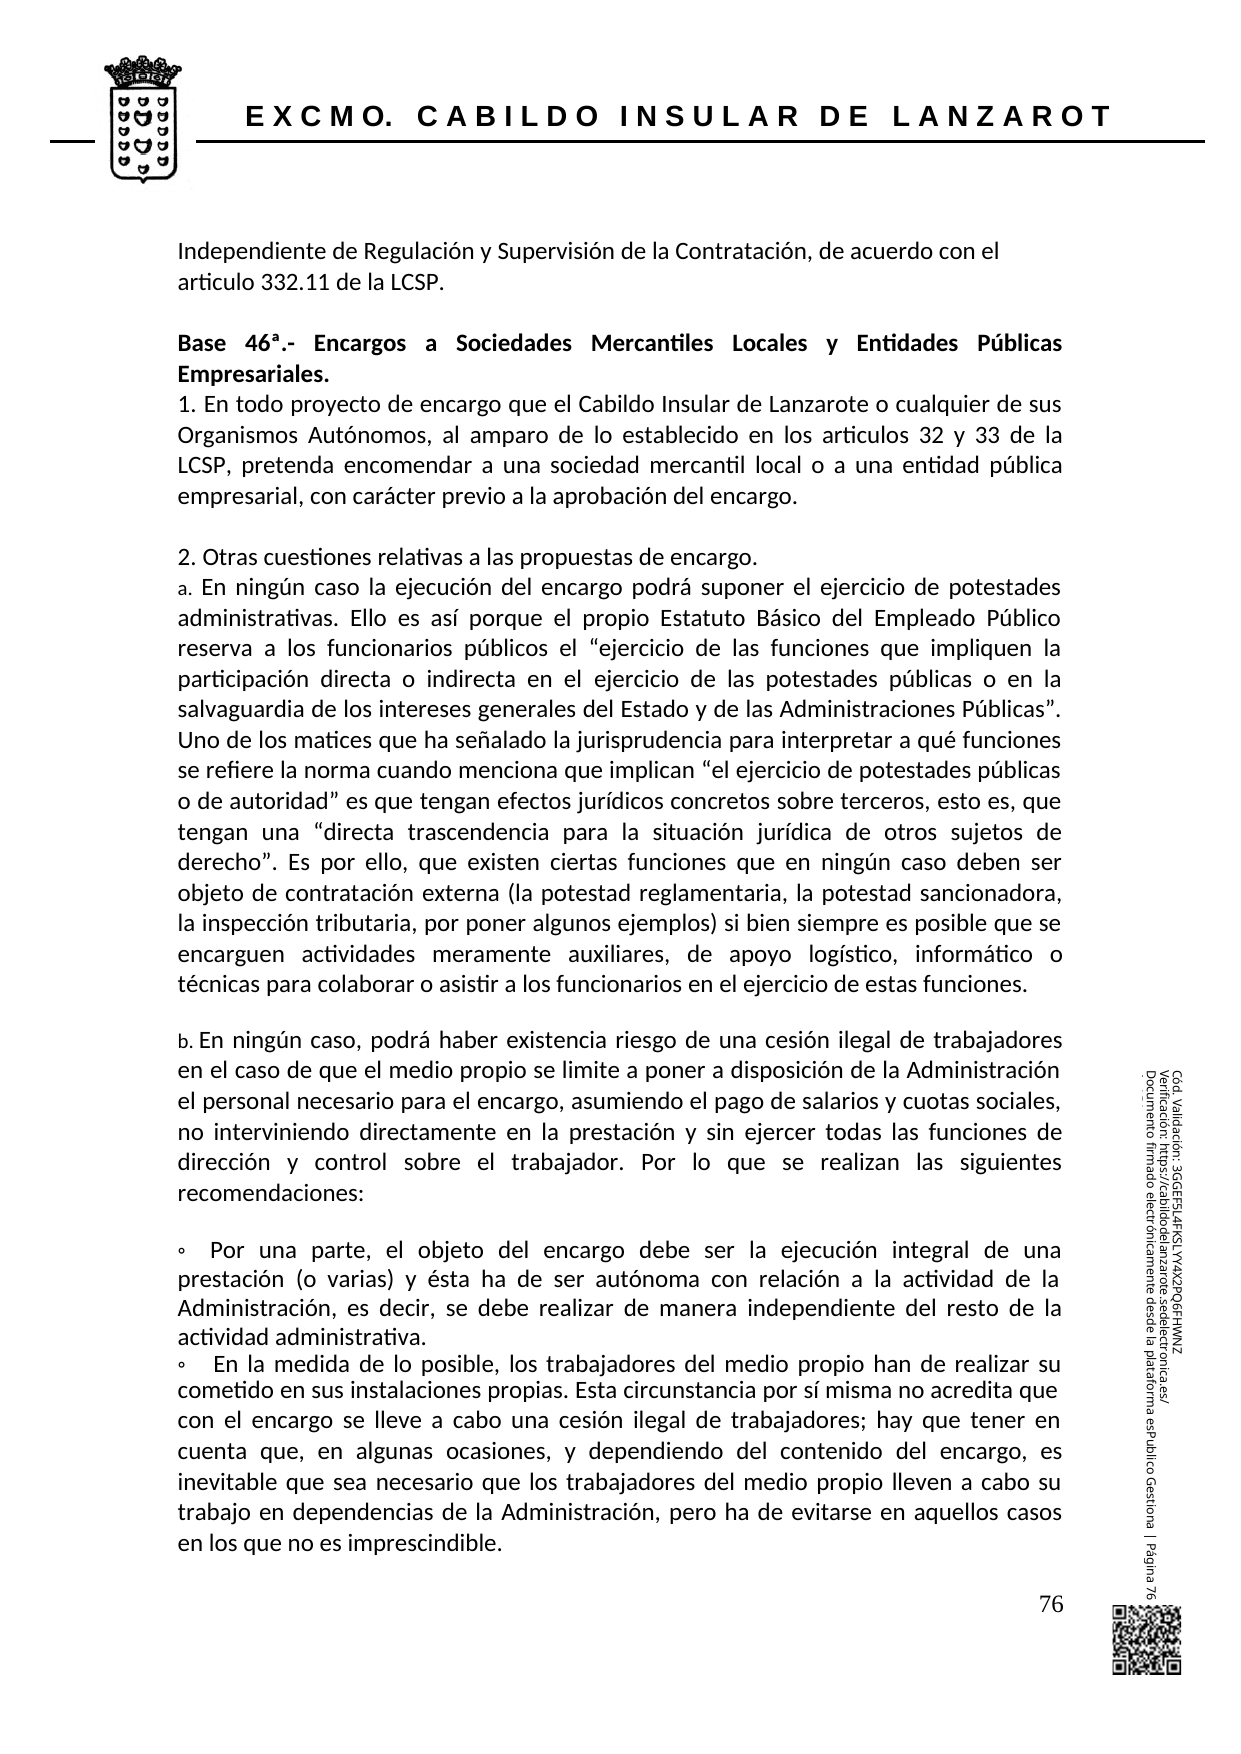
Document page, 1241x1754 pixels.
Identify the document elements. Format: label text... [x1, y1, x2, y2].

picture [1112, 1605, 1182, 1675]
list Por una parte, el objeto del encargo debe ser la ejecución integral de una prestación (o varias) y ésta ha de ser autónoma con relación a la actividad de la Administración, es decir, se debe realizar de manera independiente del resto de la actividad administrativa. [177, 1235, 1062, 1351]
text con el encargo se lleve a cabo una cesión ilegal de trabajadores; hay que tener en cuenta que, en algunas ocasiones, y dependiendo del contenido del encargo, es inevitable que sea necesario que los trabajadores del medio propio lleven a cabo su trabajo en dependencias de la Administración, pero ha de evitarse en aquellos casos en los que no es imprescindible. [177, 1404, 1062, 1557]
list En ningún caso, podrá haber existencia riesgo de una cesión ilegal de trabajadores en el caso de que el medio propio se limite a poner a disposición de la Administración el personal necesario para el encargo, asumiendo el pago de salarios y cuotas sociales, no interviniendo directamente en la prestación y sin ejercer todas las funciones de dirección y control sobre el trabajador. Por lo que se realizan las siguientes recomendaciones: [177, 1024, 1062, 1207]
picture [95, 39, 196, 193]
subtitle Base 46ª.- Encargos a Sociedades Mercantiles Locales y Entidades Públicas Empresariales. [177, 327, 1062, 388]
list Cód. Validación: 3GGEF5L4FKSLYY4X2PQ6FHWNZ [1171, 1070, 1184, 1611]
list Documento firmado electrónicamente desde la plataforma esPublico Gestiona | Página 76 de 151 [1143, 1070, 1158, 1605]
text Independiente de Regulación y Supervisión de la Contratación, de acuerdo con el articulo 332.11 de la LCSP. [177, 236, 1068, 297]
list En todo proyecto de encargo que el Cabildo Insular de Lanzarote o cualquier de sus Organismos Autónomos, al amparo de lo establecido en los articulos 32 y 33 de la LCSP, pretenda encomendar a una sociedad mercantil local o a una entidad pública empresarial, con carácter previo a la aprobación del encargo. [177, 388, 1063, 510]
list En la medida de lo posible, los trabajadores del medio propio han de realizar su cometido en sus instalaciones propias. Esta circunstancia por sí misma no acredita que [177, 1351, 1062, 1404]
text 76 [164, 1589, 1063, 1618]
list Otras cuestiones relativas a las propuestas de encargo. [177, 541, 1192, 571]
list Verificación: https://cabildodelanzarote.sedelectronica.es/ [1158, 1070, 1171, 1605]
list En ningún caso la ejecución del encargo podrá suponer el ejercicio de potestades administrativas. Ello es así porque el propio Estatuto Básico del Empleado Público reserva a los funcionarios públicos el “ejercicio de las funciones que impliquen la participación directa o indirecta en el ejercicio de las potestades públicas o en la salvaguardia de los intereses generales del Estado y de las Administraciones Públicas”. Uno de los matices que ha señalado la jurisprudencia para interpretar a qué funciones se refiere la norma cuando menciona que implican “el ejercicio de potestades públicas o de autoridad” es que tengan efectos jurídicos concretos sobre terceros, esto es, que tengan una “directa trascendencia para la situación jurídica de otros sujetos de derecho”. Es por ello, que existen ciertas funciones que en ningún caso deben ser objeto de contratación externa (la potestad reglamentaria, la potestad sancionadora, la inspección tributaria, por poner algunos ejemplos) si bien siempre es posible que se encarguen actividades meramente auxiliares, de apoyo logístico, informático o técnicas para colaborar o asistir a los funcionarios en el ejercicio de estas funciones. [177, 571, 1063, 999]
